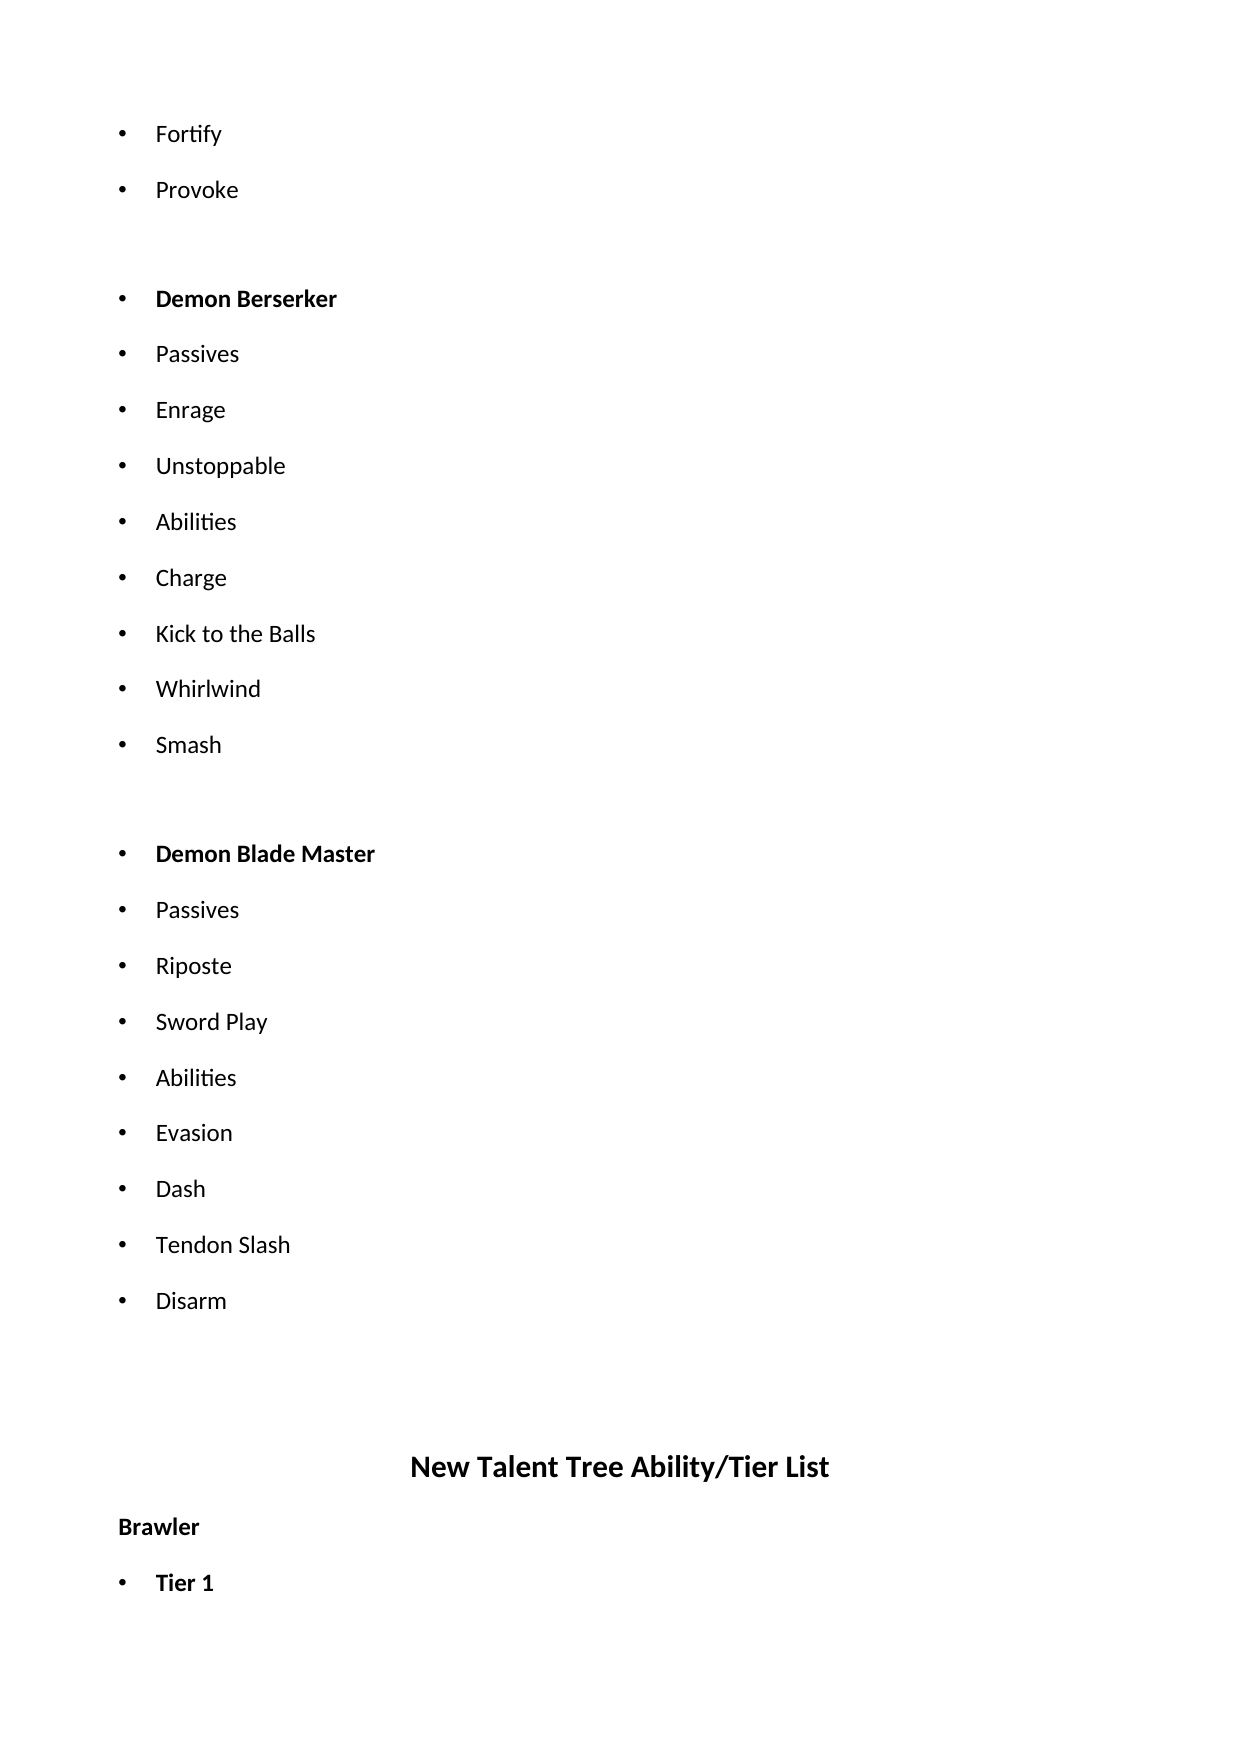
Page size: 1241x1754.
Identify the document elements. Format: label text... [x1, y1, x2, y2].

list Kick to the Balls [81, 618, 1122, 648]
list Enrage [81, 394, 1122, 425]
list Whirlwind [81, 674, 1122, 704]
list Abilities [81, 1062, 1122, 1092]
list Disarm [81, 1285, 1122, 1316]
list Tier 1 [81, 1567, 1122, 1598]
list Passives [81, 339, 1122, 369]
list Demon Blade Master [81, 838, 1122, 869]
list Tendon Slash [81, 1229, 1122, 1260]
list Smash [81, 729, 1122, 760]
list Charge [81, 562, 1122, 592]
list Demon Berserker [81, 283, 1122, 313]
list Provoke [81, 174, 1122, 204]
list Passives [81, 894, 1122, 925]
list Dash [81, 1173, 1122, 1204]
list Riposte [81, 950, 1122, 981]
list Sword Play [81, 1006, 1122, 1036]
list Evasion [81, 1117, 1122, 1148]
list Abilities [81, 506, 1122, 537]
list Fortify [81, 118, 1122, 149]
text Brawler [118, 1511, 1122, 1542]
text New Talent Tree Ability/Tier List [118, 1447, 1122, 1485]
list Unstoppable [81, 450, 1122, 481]
